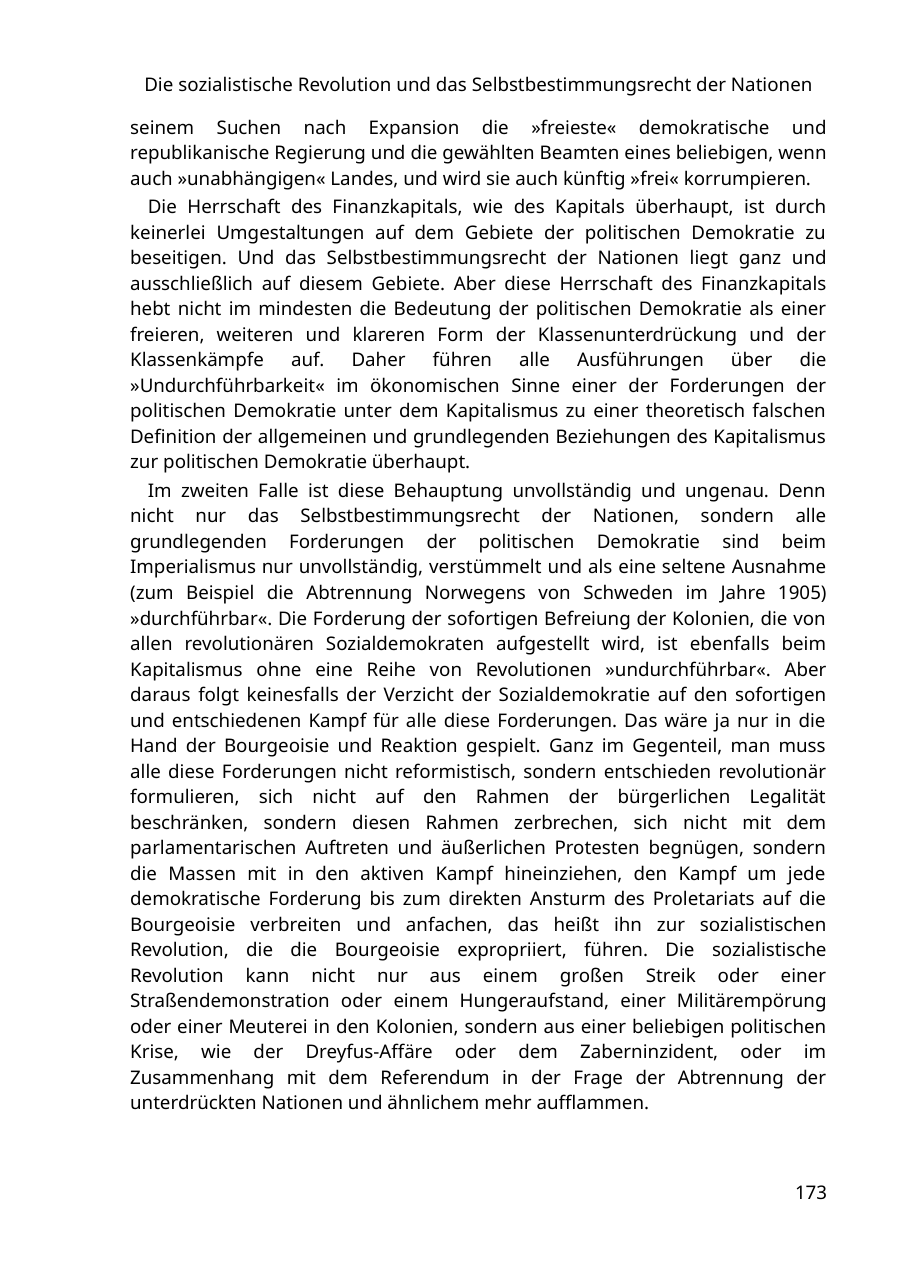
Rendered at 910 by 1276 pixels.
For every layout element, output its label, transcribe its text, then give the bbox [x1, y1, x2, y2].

text seinem Suchen nach Expansion die »freieste« demokratische und republikanische Regierung und die gewählten Beamten eines beliebigen, wenn auch »unabhängigen« Landes, und wird sie auch künftig »frei« korrumpieren. [130, 114, 827, 191]
text Die Herrschaft des Finanzkapitals, wie des Kapitals überhaupt, ist durch keinerlei Umgestaltungen auf dem Gebiete der politischen Demokratie zu beseitigen. Und das Selbstbestimmungsrecht der Nationen liegt ganz und ausschließlich auf diesem Gebiete. Aber diese Herrschaft des Finanzkapitals hebt nicht im mindesten die Bedeutung der politischen Demokratie als einer freieren, weiteren und klareren Form der Klassenunterdrückung und der Klassenkämpfe auf. Daher führen alle Ausführungen über die »Undurchführbarkeit« im ökonomischen Sinne einer der Forderungen der politischen Demokratie unter dem Kapitalismus zu einer theoretisch falschen Definition der allgemeinen und grundlegenden Beziehungen des Kapitalismus zur politischen Demokratie überhaupt. [130, 193, 827, 474]
text Im zweiten Falle ist diese Behauptung unvollständig und ungenau. Denn nicht nur das Selbstbestimmungsrecht der Nationen, sondern alle grundlegenden Forderungen der politischen Demokratie sind beim Imperialismus nur unvollständig, verstümmelt und als eine seltene Ausnahme (zum Beispiel die Abtrennung Norwegens von Schweden im Jahre 1905) »durchführbar«. Die Forderung der sofortigen Befreiung der Kolonien, die von allen revolutionären Sozialdemokraten aufgestellt wird, ist ebenfalls beim Kapitalismus ohne eine Reihe von Revolutionen »undurchführbar«. Aber daraus folgt keinesfalls der Verzicht der Sozialdemokratie auf den sofortigen und entschiedenen Kampf für alle diese Forderungen. Das wäre ja nur in die Hand der Bourgeoisie und Reaktion gespielt. Ganz im Gegenteil, man muss alle diese Forderungen nicht reformistisch, sondern entschieden revolutionär formulieren, sich nicht auf den Rahmen der bürgerlichen Legalität beschränken, sondern diesen Rahmen zerbrechen, sich nicht mit dem parlamentarischen Auftreten und äußerlichen Protesten begnügen, sondern die Massen mit in den aktiven Kampf hineinziehen, den Kampf um jede demokratische Forderung bis zum direkten Ansturm des Proletariats auf die Bourgeoisie verbreiten und anfachen, das heißt ihn zur sozialistischen Revolution, die die Bourgeoisie expropriiert, führen. Die sozialistische Revolution kann nicht nur aus einem großen Streik oder einer Straßendemonstration oder einem Hungeraufstand, einer Militärempörung oder einer Meuterei in den Kolonien, sondern aus einer beliebigen politischen Krise, wie der Dreyfus-Affäre oder dem Zaberninzident, oder im Zusammenhang mit dem Referendum in der Frage der Abtrennung der unterdrückten Nationen und ähnlichem mehr aufflammen. [130, 477, 827, 1115]
